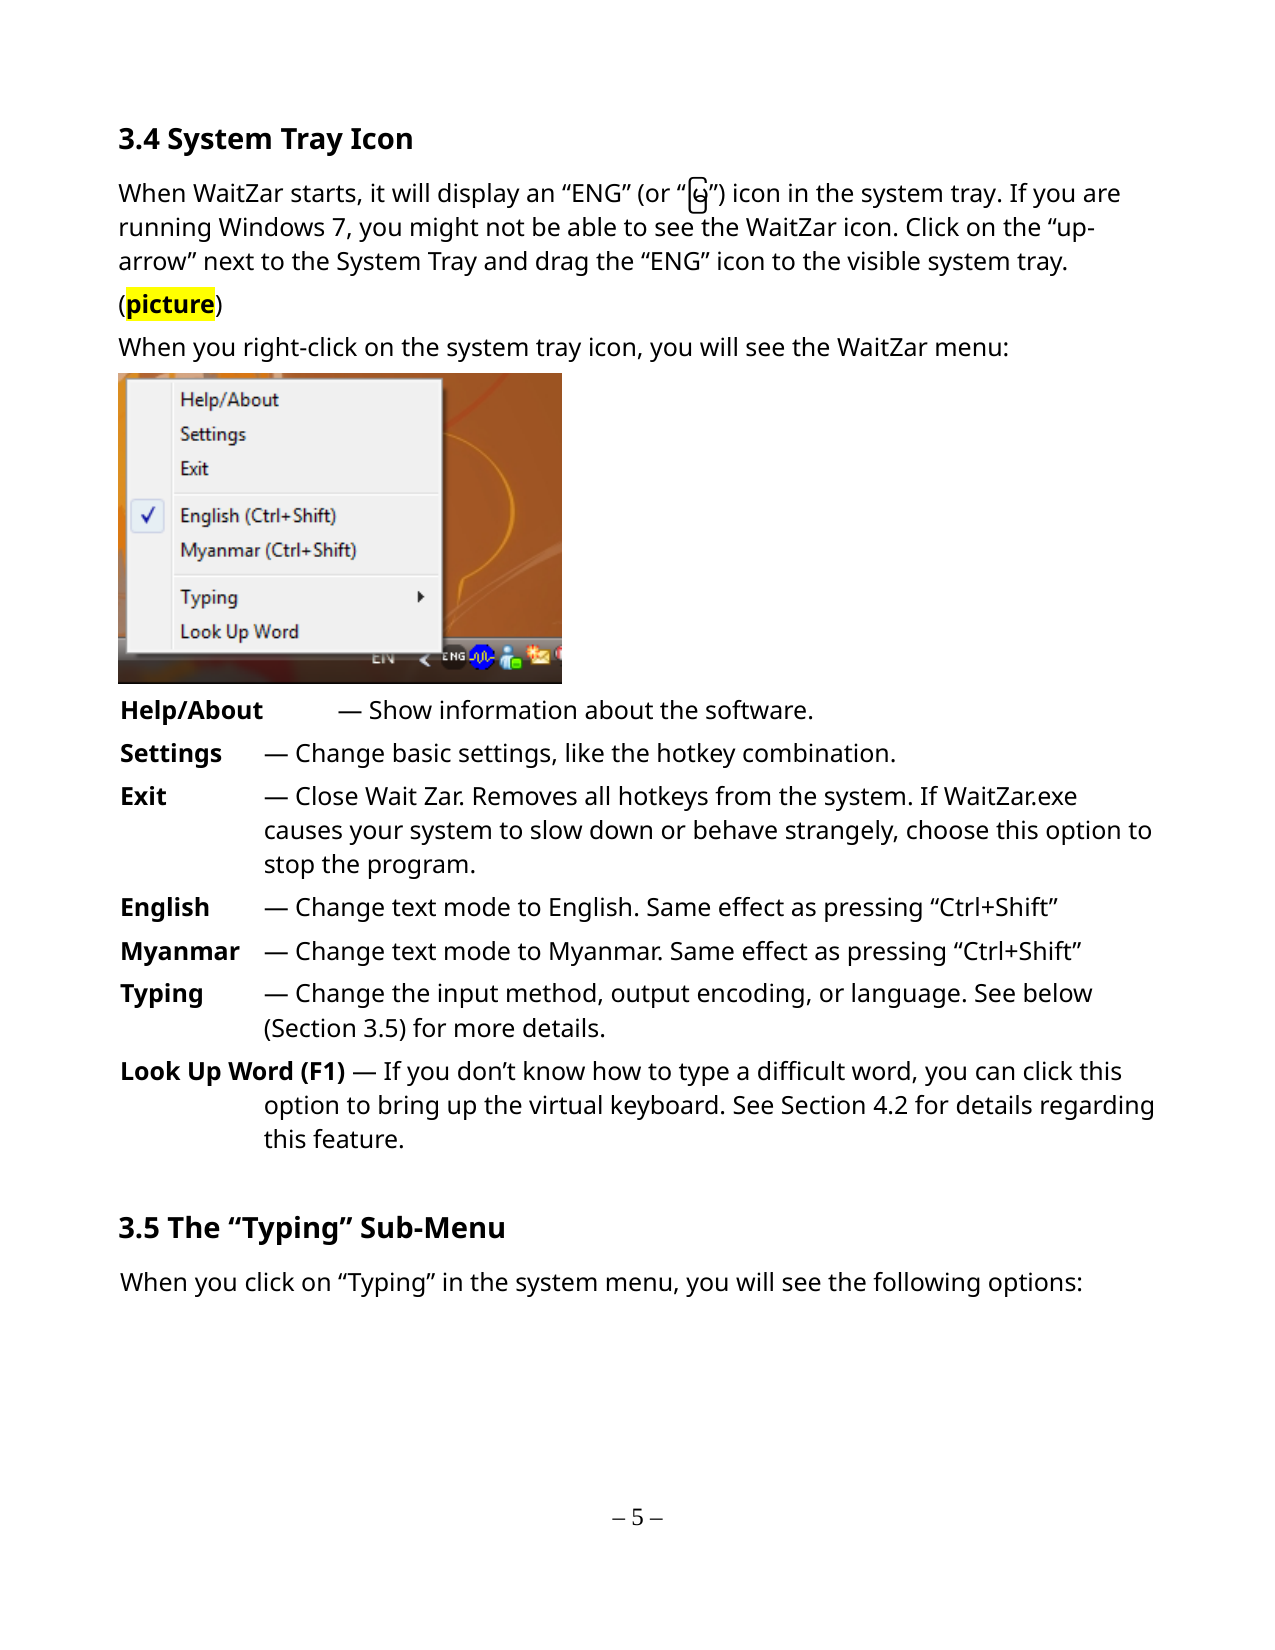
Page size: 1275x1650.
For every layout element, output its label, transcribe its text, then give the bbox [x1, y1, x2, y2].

text When you right-click on the system tray icon, you will see the WaitZar menu: [118, 330, 1157, 364]
subtitle 3.4 System Tray Icon [118, 118, 1157, 158]
text English — Change text mode to English. Same effect as pressing “Ctrl+Shift” [120, 890, 1157, 924]
text (picture) [118, 287, 1157, 321]
text When WaitZar starts, it will display an “ENG” (or “မြ”) icon in the system tray. If you are running Windows 7, you might not be able to see the WaitZar icon. Click on the “up-arrow” next to the System Tray and drag the “ENG” icon to the visible system tray. [118, 176, 1157, 278]
text Help/About — Show information about the software. [120, 684, 1157, 727]
text Myanmar — Change text mode to Myanmar. Same effect as pressing “Ctrl+Shift” [120, 933, 1157, 967]
text Typing — Change the input method, output encoding, or language. See below (Section 3.5) for more details. [120, 976, 1157, 1044]
subtitle 3.5 The “Typing” Sub-Menu [118, 1207, 1157, 1247]
text Look Up Word (F1) — If you don’t know how to type a difficult word, you can click this option to bring up the virtual keyboard. See Section 4.2 for details regarding this feature. [120, 1053, 1157, 1155]
text Settings — Change basic settings, like the hotkey combination. [120, 736, 1157, 770]
text Exit — Close Wait Zar. Removes all hotkeys from the system. If WaitZar.exe causes your system to slow down or behave strangely, choose this option to stop the program. [120, 779, 1157, 881]
picture [118, 373, 562, 684]
text When you click on “Typing” in the system menu, you will see the following options: [120, 1265, 1157, 1299]
